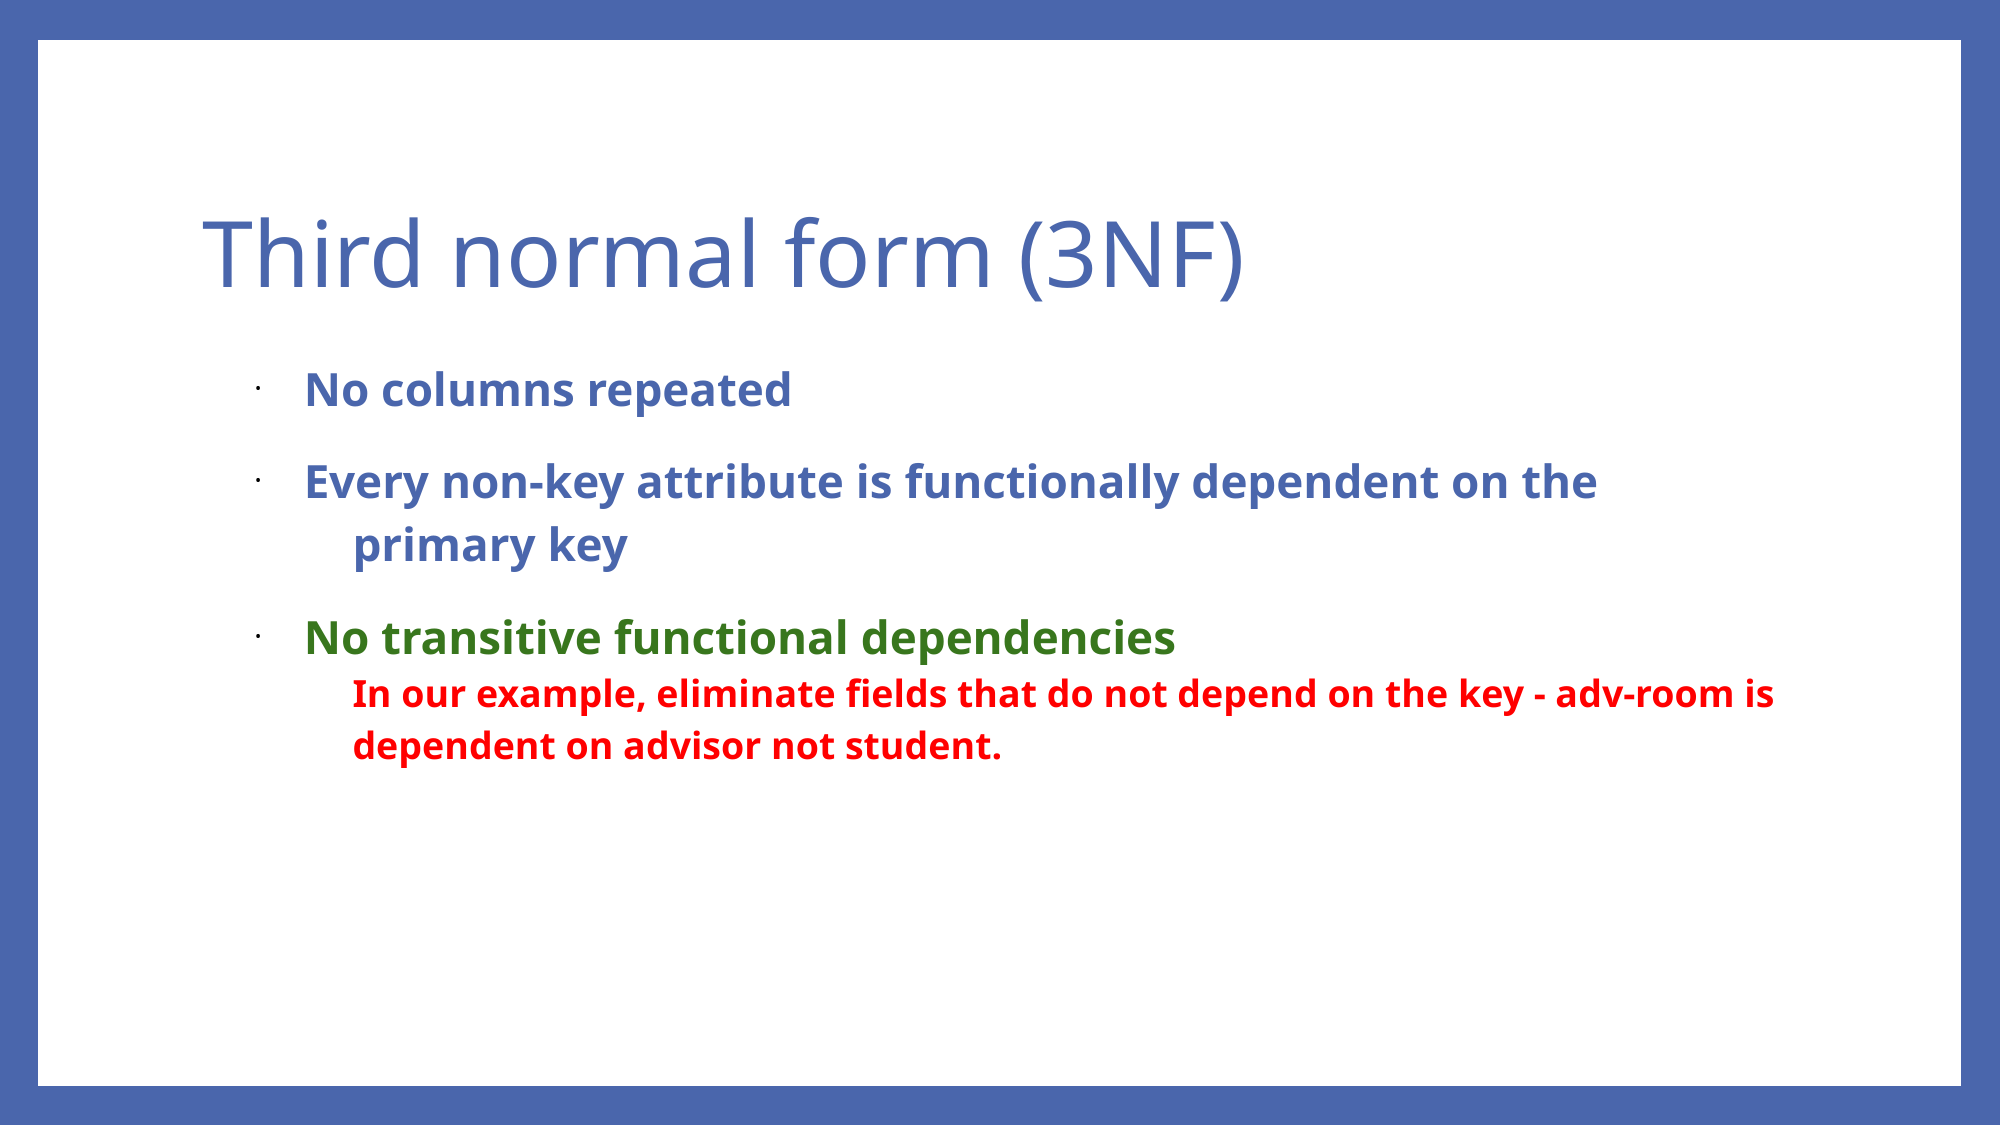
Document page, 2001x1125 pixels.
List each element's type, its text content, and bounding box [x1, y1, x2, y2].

title Third normal form (3NF) [187, 99, 1808, 323]
list No columns repeated Every non-key attribute is functionally dependent on the primary key No transitive functional dependencies In our example, eliminate fields that do not depend on the key - adv-room is dependent on advisor not student. [187, 337, 1808, 1000]
